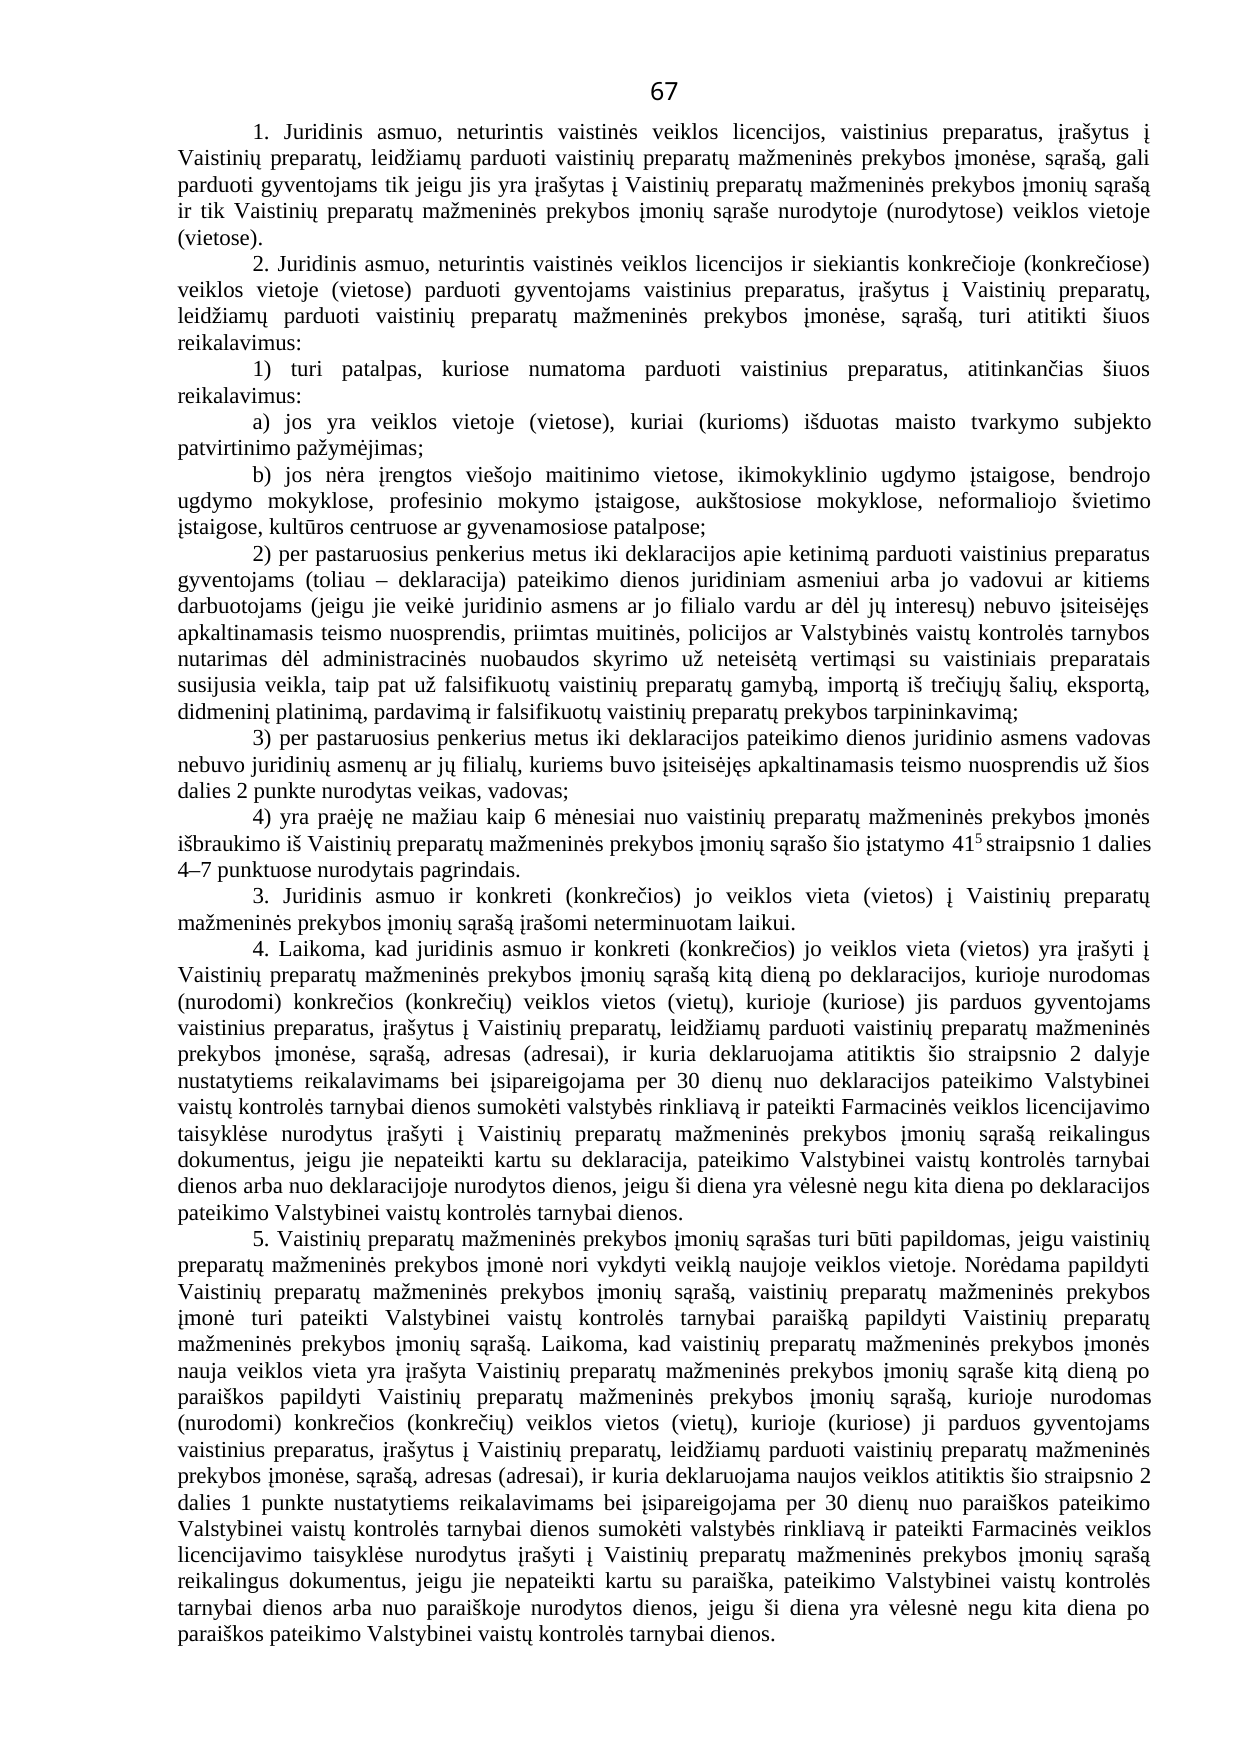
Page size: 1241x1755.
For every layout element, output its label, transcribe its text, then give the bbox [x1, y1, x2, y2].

text 2. Juridinis asmuo, neturintis vaistinės veiklos licencijos ir siekiantis konkrečioje (konkrečiose) veiklos vietoje (vietose) parduoti gyventojams vaistinius preparatus, įrašytus į Vaistinių preparatų, leidžiamų parduoti vaistinių preparatų mažmeninės prekybos įmonėse, sąrašą, turi atitikti šiuos reikalavimus: [177, 250, 1152, 355]
text 1) turi patalpas, kuriose numatoma parduoti vaistinius preparatus, atitinkančias šiuos reikalavimus: [177, 355, 1152, 408]
text a) jos yra veiklos vietoje (vietose), kuriai (kurioms) išduotas maisto tvarkymo subjekto patvirtinimo pažymėjimas; [177, 408, 1152, 461]
text 3) per pastaruosius penkerius metus iki deklaracijos pateikimo dienos juridinio asmens vadovas nebuvo juridinių asmenų ar jų filialų, kuriems buvo įsiteisėjęs apkaltinamasis teismo nuosprendis už šios dalies 2 punkte nurodytas veikas, vadovas; [177, 724, 1152, 803]
text 5. Vaistinių preparatų mažmeninės prekybos įmonių sąrašas turi būti papildomas, jeigu vaistinių preparatų mažmeninės prekybos įmonė nori vykdyti veiklą naujoje veiklos vietoje. Norėdama papildyti Vaistinių preparatų mažmeninės prekybos įmonių sąrašą, vaistinių preparatų mažmeninės prekybos įmonė turi pateikti Valstybinei vaistų kontrolės tarnybai paraišką papildyti Vaistinių preparatų mažmeninės prekybos įmonių sąrašą. Laikoma, kad vaistinių preparatų mažmeninės prekybos įmonės nauja veiklos vieta yra įrašyta Vaistinių preparatų mažmeninės prekybos įmonių sąraše kitą dieną po paraiškos papildyti Vaistinių preparatų mažmeninės prekybos įmonių sąrašą, kurioje nurodomas (nurodomi) konkrečios (konkrečių) veiklos vietos (vietų), kurioje (kuriose) ji parduos gyventojams vaistinius preparatus, įrašytus į Vaistinių preparatų, leidžiamų parduoti vaistinių preparatų mažmeninės prekybos įmonėse, sąrašą, adresas (adresai), ir kuria deklaruojama naujos veiklos atitiktis šio straipsnio 2 dalies 1 punkte nustatytiems reikalavimams bei įsipareigojama per 30 dienų nuo paraiškos pateikimo Valstybinei vaistų kontrolės tarnybai dienos sumokėti valstybės rinkliavą ir pateikti Farmacinės veiklos licencijavimo taisyklėse nurodytus įrašyti į Vaistinių preparatų mažmeninės prekybos įmonių sąrašą reikalingus dokumentus, jeigu jie nepateikti kartu su paraiška, pateikimo Valstybinei vaistų kontrolės tarnybai dienos arba nuo paraiškoje nurodytos dienos, jeigu ši diena yra vėlesnė negu kita diena po paraiškos pateikimo Valstybinei vaistų kontrolės tarnybai dienos. [177, 1225, 1152, 1647]
text b) jos nėra įrengtos viešojo maitinimo vietose, ikimokyklinio ugdymo įstaigose, bendrojo ugdymo mokyklose, profesinio mokymo įstaigose, aukštosiose mokyklose, neformaliojo švietimo įstaigose, kultūros centruose ar gyvenamosiose patalpose; [177, 461, 1152, 540]
text 4. Laikoma, kad juridinis asmuo ir konkreti (konkrečios) jo veiklos vieta (vietos) yra įrašyti į Vaistinių preparatų mažmeninės prekybos įmonių sąrašą kitą dieną po deklaracijos, kurioje nurodomas (nurodomi) konkrečios (konkrečių) veiklos vietos (vietų), kurioje (kuriose) jis parduos gyventojams vaistinius preparatus, įrašytus į Vaistinių preparatų, leidžiamų parduoti vaistinių preparatų mažmeninės prekybos įmonėse, sąrašą, adresas (adresai), ir kuria deklaruojama atitiktis šio straipsnio 2 dalyje nustatytiems reikalavimams bei įsipareigojama per 30 dienų nuo deklaracijos pateikimo Valstybinei vaistų kontrolės tarnybai dienos sumokėti valstybės rinkliavą ir pateikti Farmacinės veiklos licencijavimo taisyklėse nurodytus įrašyti į Vaistinių preparatų mažmeninės prekybos įmonių sąrašą reikalingus dokumentus, jeigu jie nepateikti kartu su deklaracija, pateikimo Valstybinei vaistų kontrolės tarnybai dienos arba nuo deklaracijoje nurodytos dienos, jeigu ši diena yra vėlesnė negu kita diena po deklaracijos pateikimo Valstybinei vaistų kontrolės tarnybai dienos. [177, 935, 1152, 1225]
text 1. Juridinis asmuo, neturintis vaistinės veiklos licencijos, vaistinius preparatus, įrašytus į Vaistinių preparatų, leidžiamų parduoti vaistinių preparatų mažmeninės prekybos įmonėse, sąrašą, gali parduoti gyventojams tik jeigu jis yra įrašytas į Vaistinių preparatų mažmeninės prekybos įmonių sąrašą ir tik Vaistinių preparatų mažmeninės prekybos įmonių sąraše nurodytoje (nurodytose) veiklos vietoje (vietose). [177, 118, 1152, 250]
text 3. Juridinis asmuo ir konkreti (konkrečios) jo veiklos vieta (vietos) į Vaistinių preparatų mažmeninės prekybos įmonių sąrašą įrašomi neterminuotam laikui. [177, 882, 1152, 935]
text 4) yra praėję ne mažiau kaip 6 mėnesiai nuo vaistinių preparatų mažmeninės prekybos įmonės išbraukimo iš Vaistinių preparatų mažmeninės prekybos įmonių sąrašo šio įstatymo 415 straipsnio 1 dalies 4–7 punktuose nurodytais pagrindais. [177, 803, 1152, 882]
text 2) per pastaruosius penkerius metus iki deklaracijos apie ketinimą parduoti vaistinius preparatus gyventojams (toliau – deklaracija) pateikimo dienos juridiniam asmeniui arba jo vadovui ar kitiems darbuotojams (jeigu jie veikė juridinio asmens ar jo filialo vardu ar dėl jų interesų) nebuvo įsiteisėjęs apkaltinamasis teismo nuosprendis, priimtas muitinės, policijos ar Valstybinės vaistų kontrolės tarnybos nutarimas dėl administracinės nuobaudos skyrimo už neteisėtą vertimąsi su vaistiniais preparatais susijusia veikla, taip pat už falsifikuotų vaistinių preparatų gamybą, importą iš trečiųjų šalių, eksportą, didmeninį platinimą, pardavimą ir falsifikuotų vaistinių preparatų prekybos tarpininkavimą; [177, 540, 1152, 724]
